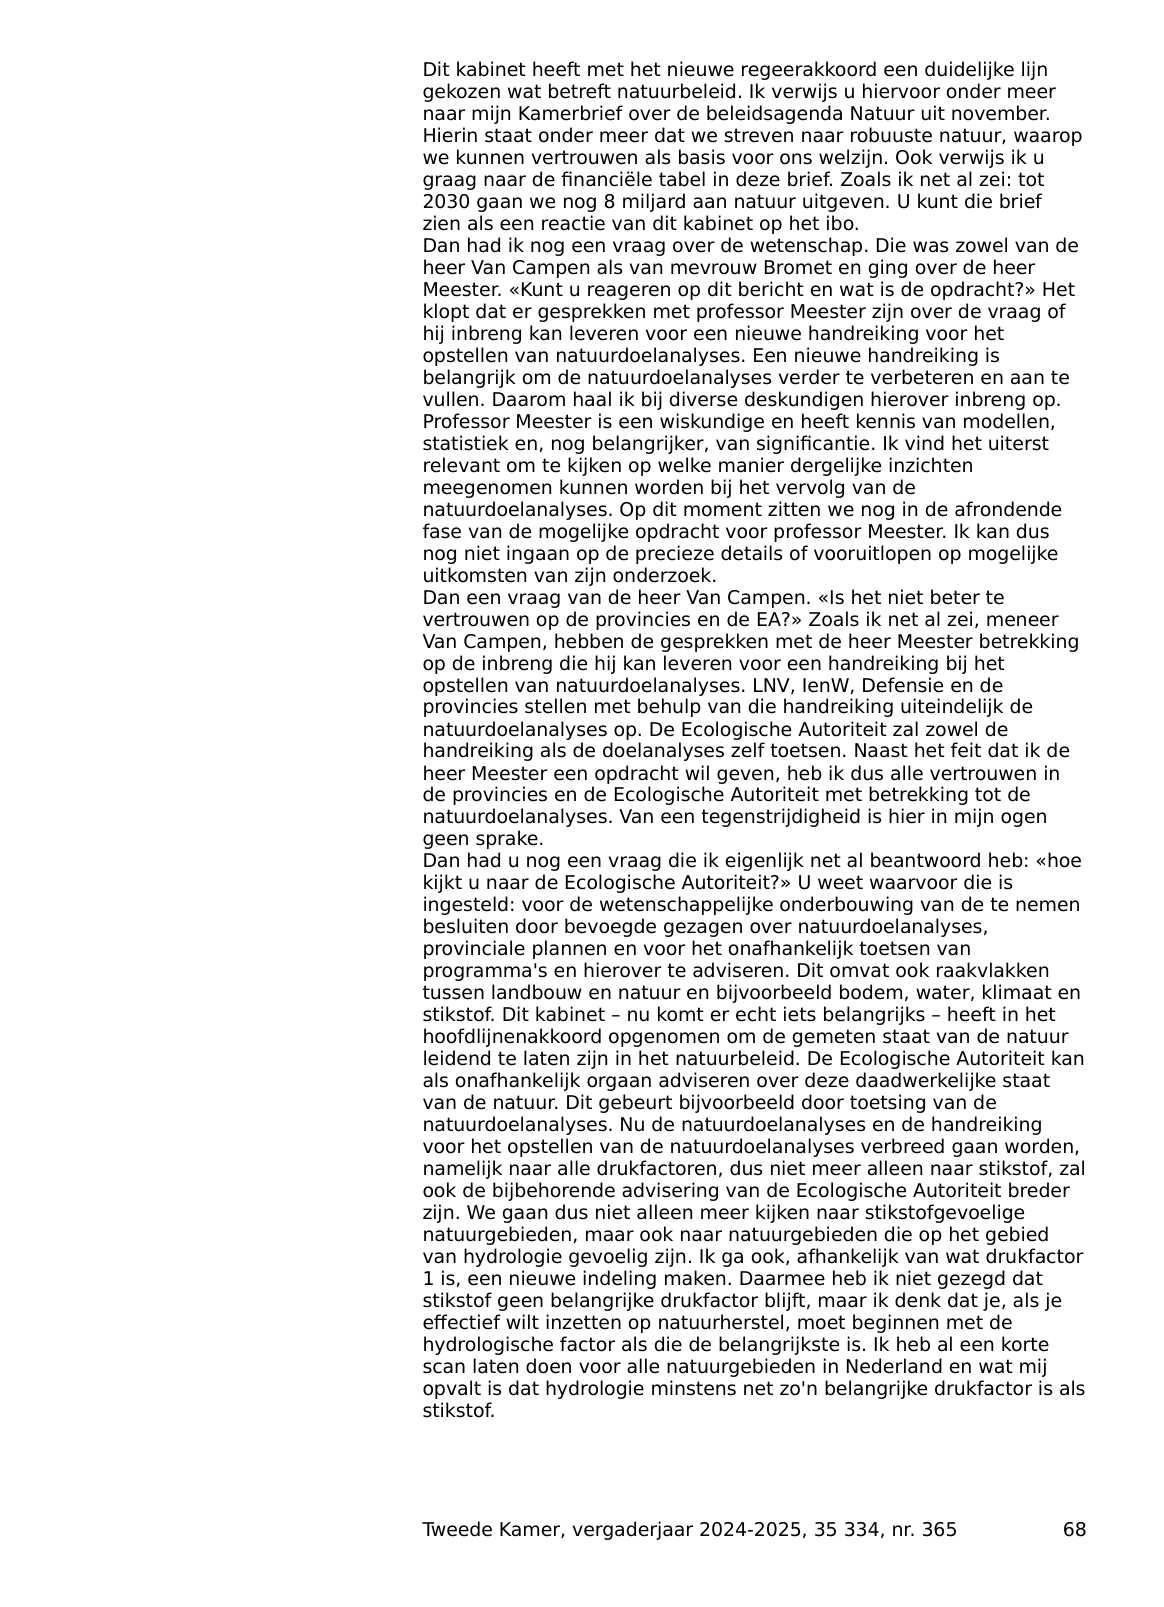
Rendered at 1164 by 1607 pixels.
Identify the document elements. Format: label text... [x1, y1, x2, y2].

text Dit kabinet heeft met het nieuwe regeerakkoord een duidelijke lijn gekozen wat betreft natuurbeleid. Ik verwijs u hiervoor onder meer naar mijn Kamerbrief over de beleidsagenda Natuur uit november. Hierin staat onder meer dat we streven naar robuuste natuur, waarop we kunnen vertrouwen als basis voor ons welzijn. Ook verwijs ik u graag naar de financiële tabel in deze brief. Zoals ik net al zei: tot 2030 gaan we nog 8 miljard aan natuur uitgeven. U kunt die brief zien als een reactie van dit kabinet op het ibo. [422, 59, 1087, 235]
text Dan een vraag van de heer Van Campen. «Is het niet beter te vertrouwen op de provincies en de EA?» Zoals ik net al zei, meneer Van Campen, hebben de gesprekken met de heer Meester betrekking op de inbreng die hij kan leveren voor een handreiking bij het opstellen van natuurdoelanalyses. LNV, IenW, Defensie en de provincies stellen met behulp van die handreiking uiteindelijk de natuurdoelanalyses op. De Ecologische Autoriteit zal zowel de handreiking als de doelanalyses zelf toetsen. Naast het feit dat ik de heer Meester een opdracht wil geven, heb ik dus alle vertrouwen in de provincies en de Ecologische Autoriteit met betrekking tot de natuurdoelanalyses. Van een tegenstrijdigheid is hier in mijn ogen geen sprake. [422, 587, 1087, 850]
text Dan had u nog een vraag die ik eigenlijk net al beantwoord heb: «hoe kijkt u naar de Ecologische Autoriteit?» U weet waarvoor die is ingesteld: voor de wetenschappelijke onderbouwing van de te nemen besluiten door bevoegde gezagen over natuurdoelanalyses, provinciale plannen en voor het onafhankelijk toetsen van programma's en hierover te adviseren. Dit omvat ook raakvlakken tussen landbouw en natuur en bijvoorbeeld bodem, water, klimaat en stikstof. Dit kabinet – nu komt er echt iets belangrijks – heeft in het hoofdlijnenakkoord opgenomen om de gemeten staat van de natuur leidend te laten zijn in het natuurbeleid. De Ecologische Autoriteit kan als onafhankelijk orgaan adviseren over deze daadwerkelijke staat van de natuur. Dit gebeurt bijvoorbeeld door toetsing van de natuurdoelanalyses. Nu de natuurdoelanalyses en de handreiking voor het opstellen van de natuurdoelanalyses verbreed gaan worden, namelijk naar alle drukfactoren, dus niet meer alleen naar stikstof, zal ook de bijbehorende advisering van de Ecologische Autoriteit breder zijn. We gaan dus niet alleen meer kijken naar stikstofgevoelige natuurgebieden, maar ook naar natuurgebieden die op het gebied van hydrologie gevoelig zijn. Ik ga ook, afhankelijk van wat drukfactor 1 is, een nieuwe indeling maken. Daarmee heb ik niet gezegd dat stikstof geen belangrijke drukfactor blijft, maar ik denk dat je, als je effectief wilt inzetten op natuurherstel, moet beginnen met de hydrologische factor als die de belangrijkste is. Ik heb al een korte scan laten doen voor alle natuurgebieden in Nederland en wat mij opvalt is dat hydrologie minstens net zo'n belangrijke drukfactor is als stikstof. [422, 850, 1087, 1422]
text Dan had ik nog een vraag over de wetenschap. Die was zowel van de heer Van Campen als van mevrouw Bromet en ging over de heer Meester. «Kunt u reageren op dit bericht en wat is de opdracht?» Het klopt dat er gesprekken met professor Meester zijn over de vraag of hij inbreng kan leveren voor een nieuwe handreiking voor het opstellen van natuurdoelanalyses. Een nieuwe handreiking is belangrijk om de natuurdoelanalyses verder te verbeteren en aan te vullen. Daarom haal ik bij diverse deskundigen hierover inbreng op. Professor Meester is een wiskundige en heeft kennis van modellen, statistiek en, nog belangrijker, van significantie. Ik vind het uiterst relevant om te kijken op welke manier dergelijke inzichten meegenomen kunnen worden bij het vervolg van de natuurdoelanalyses. Op dit moment zitten we nog in de afrondende fase van de mogelijke opdracht voor professor Meester. Ik kan dus nog niet ingaan op de precieze details of vooruitlopen op mogelijke uitkomsten van zijn onderzoek. [422, 235, 1087, 587]
